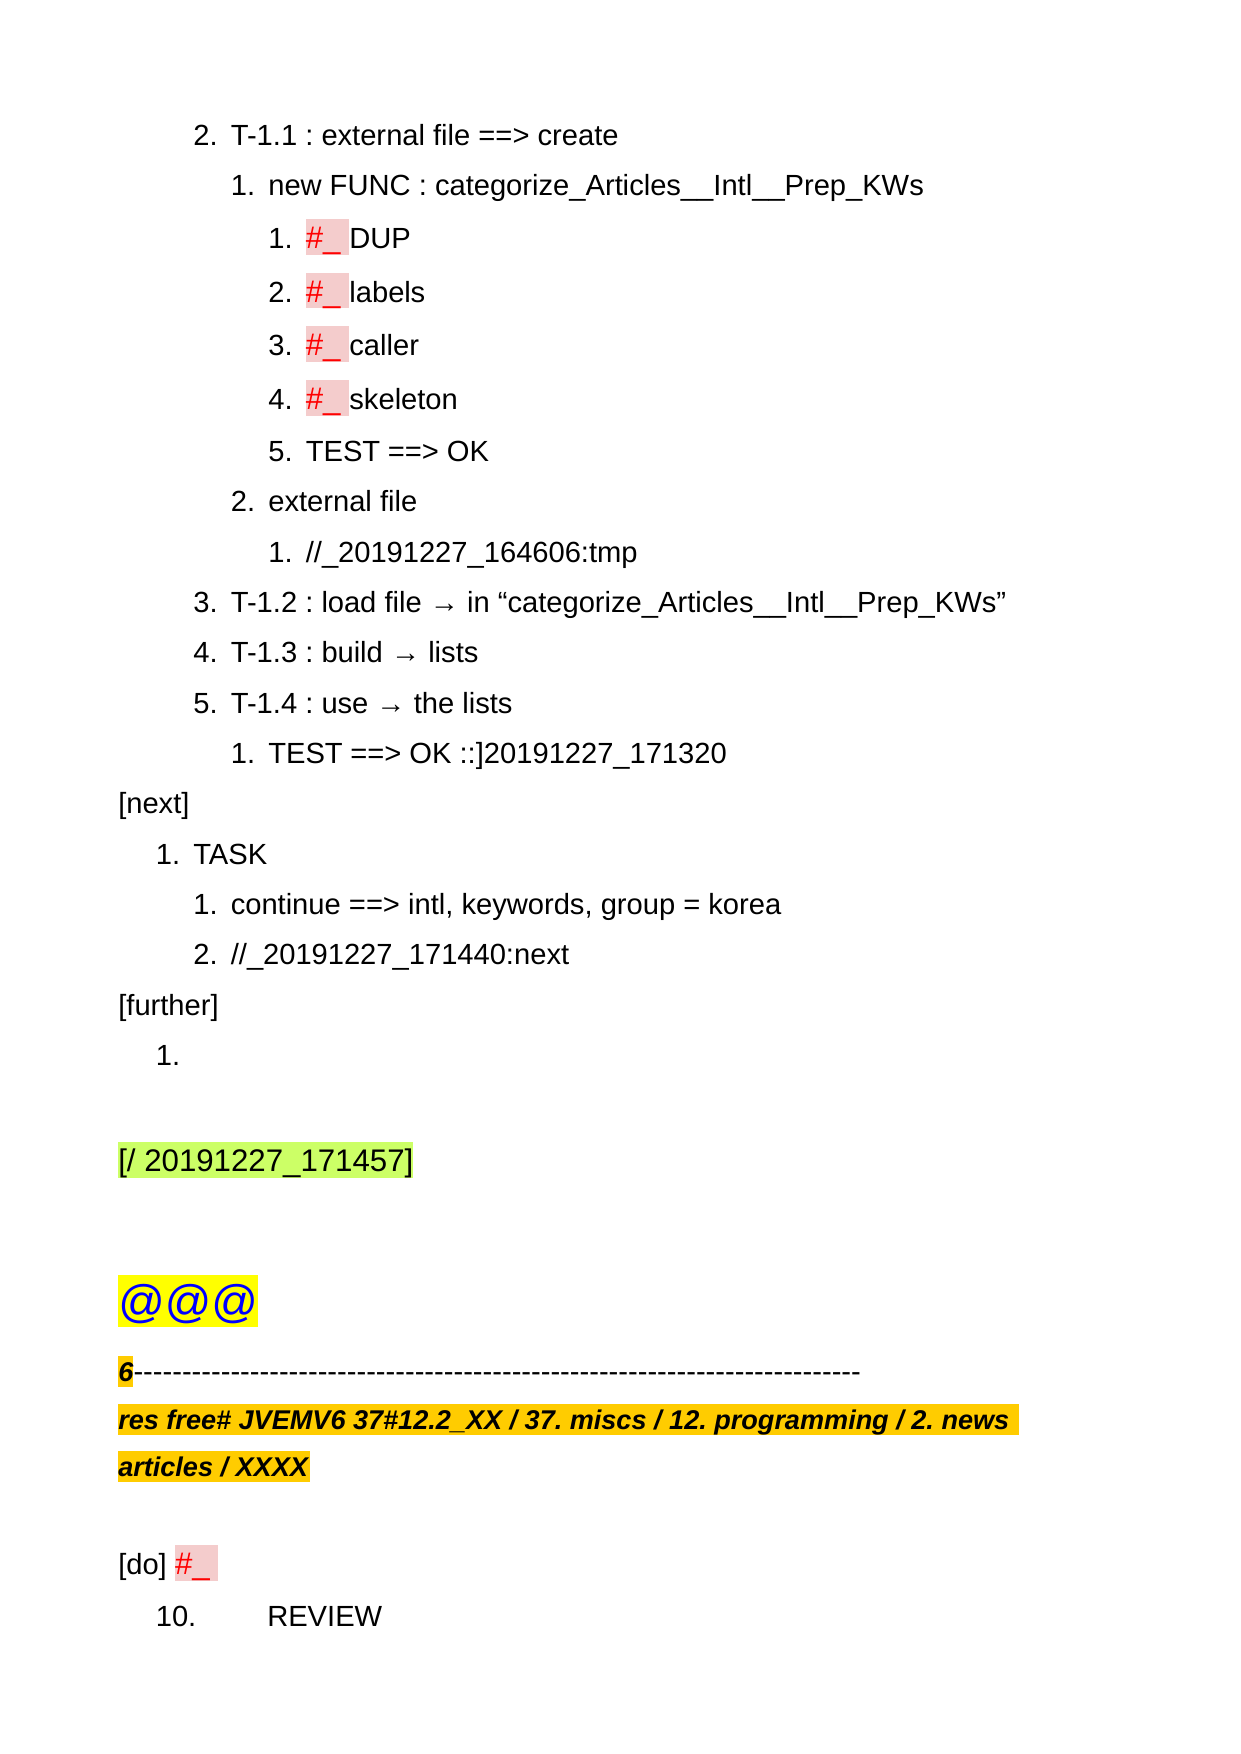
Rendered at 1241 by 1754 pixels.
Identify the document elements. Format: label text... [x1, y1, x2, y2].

list TEST ==> OK [268, 434, 1122, 468]
list T-1.3 : build → lists [193, 635, 1122, 669]
text [further] [118, 988, 1122, 1021]
text res free# JVEMV6 37#12.2_XX / 37. miscs / 12. programming / 2. news articles / XXXX [118, 1404, 1122, 1482]
list T-1.1 : external file ==> create [193, 118, 1122, 152]
text [do] #_ [118, 1545, 1122, 1581]
text 6--------------------------------------------------------------------------- [118, 1354, 1122, 1387]
list #_ DUP [268, 219, 1122, 255]
list continue ==> intl, keywords, group = korea [193, 887, 1122, 921]
list #_ labels [268, 273, 1122, 308]
list REVIEW [156, 1599, 1122, 1632]
list #_ caller [268, 326, 1122, 362]
text @@@ [118, 1275, 1122, 1327]
list external file [231, 484, 1122, 518]
list T-1.2 : load file → in “categorize_Articles__Intl__Prep_KWs” [193, 585, 1122, 619]
list T-1.4 : use → the lists [193, 686, 1122, 719]
text [next] [118, 786, 1122, 820]
list //_20191227_171440:next [193, 937, 1122, 971]
list #_ skeleton [268, 380, 1122, 416]
list //_20191227_164606:tmp [268, 535, 1122, 568]
text [/ 20191227_171457] [118, 1088, 1122, 1178]
list new FUNC : categorize_Articles__Intl__Prep_KWs [231, 168, 1122, 202]
list TASK [156, 837, 1122, 870]
list TEST ==> OK ::]20191227_171320 [231, 736, 1122, 769]
